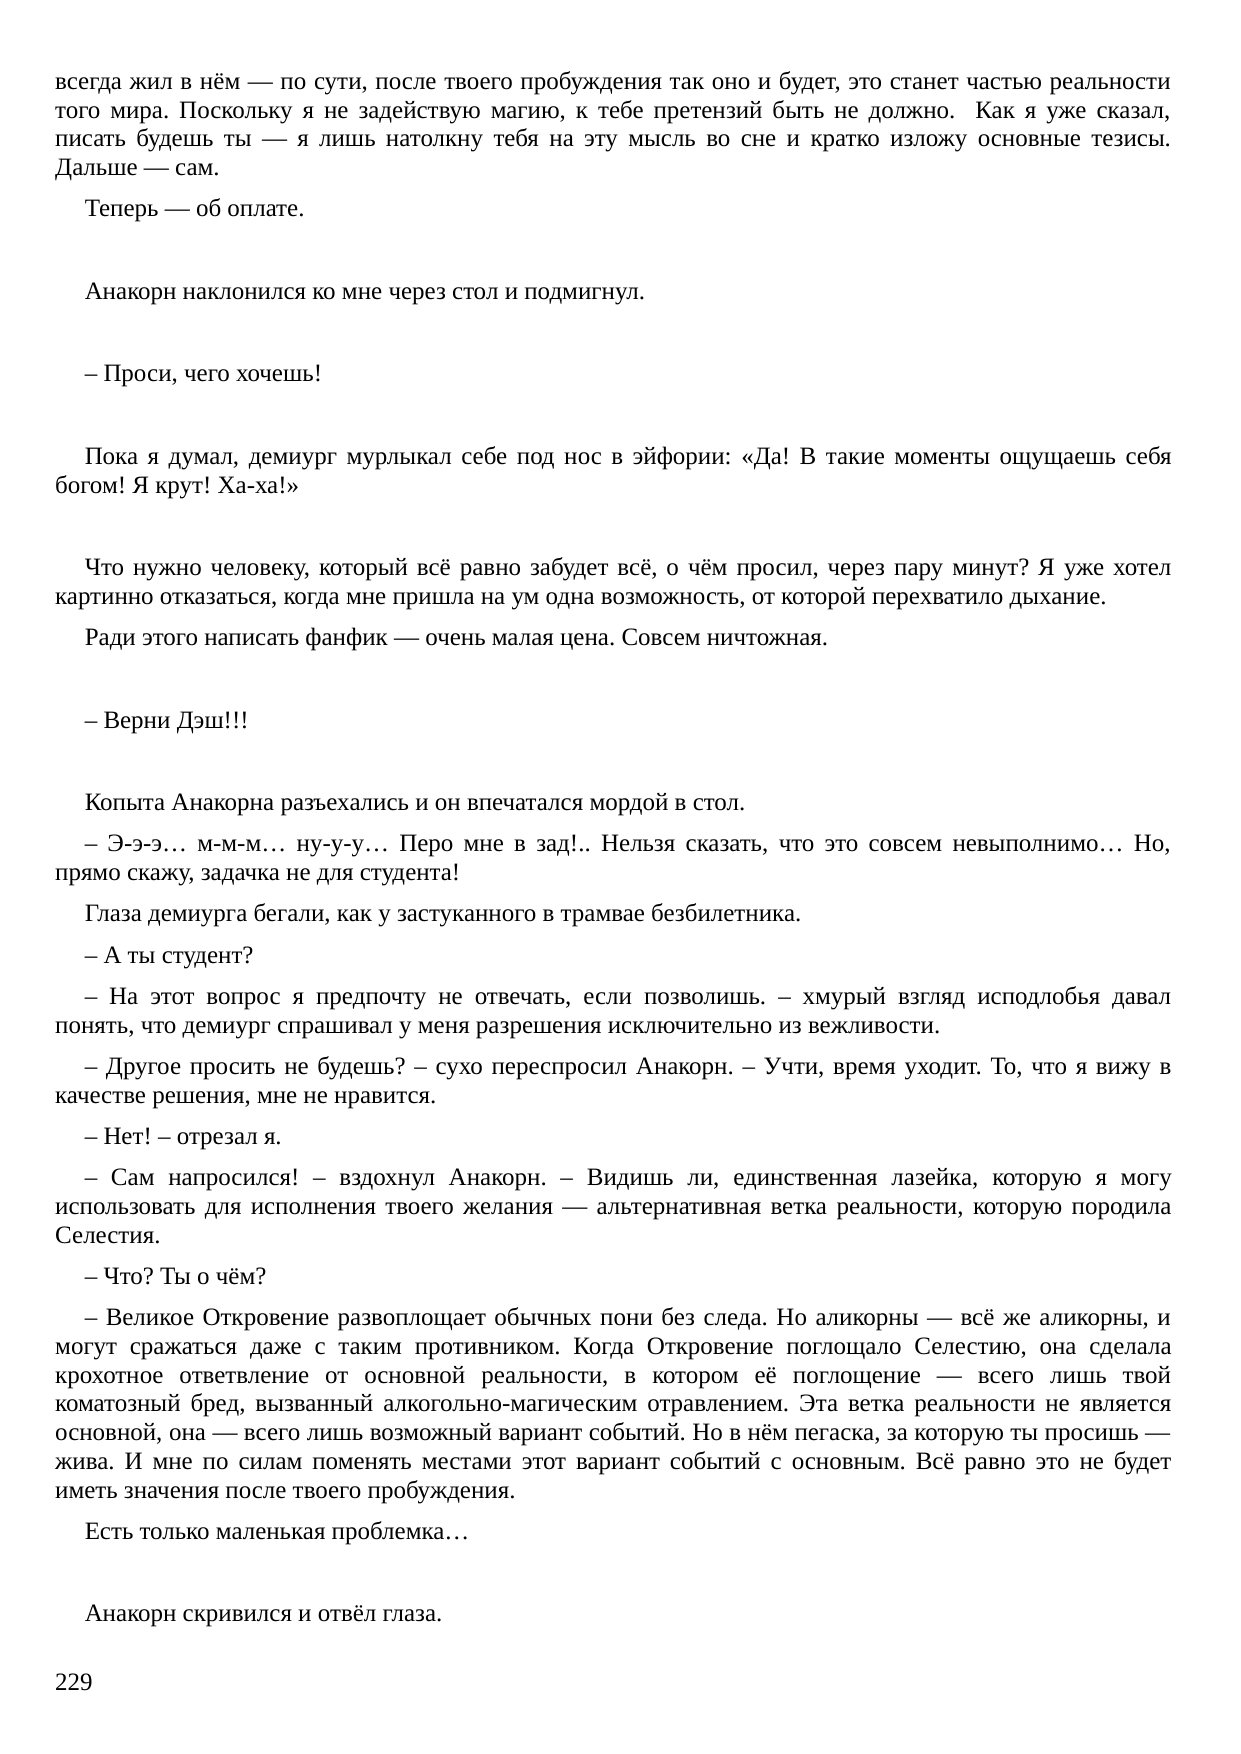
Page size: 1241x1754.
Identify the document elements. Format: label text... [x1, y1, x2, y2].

text Копыта Анакорна разъехались и он впечатался мордой в стол. [55, 787, 1173, 816]
text – А ты студент? [55, 940, 1173, 968]
text Что нужно человеку, который всё равно забудет всё, о чём просил, через пару минут? Я уже хотел картинно отказаться, когда мне пришла на ум одна возможность, от которой перехватило дыхание. [55, 552, 1173, 610]
text – Сам напросился! – вздохнул Анакорн. – Видишь ли, единственная лазейка, которую я могу использовать для исполнения твоего желания — альтернативная ветка реальности, которую породила Селестия. [55, 1162, 1173, 1248]
text – Э-э-э… м-м-м… ну-у-у… Перо мне в зад!.. Нельзя сказать, что это совсем невыполнимо… Но, прямо скажу, задачка не для студента! [55, 828, 1173, 886]
text Пока я думал, демиург мурлыкал себе под нос в эйфории: «Да! В такие моменты ощущаешь себя богом! Я крут! Ха-ха!» [55, 441, 1173, 498]
text – Великое Откровение развоплощает обычных пони без следа. Но аликорны — всё же аликорны, и могут сражаться даже с таким противником. Когда Откровение поглощало Селестию, она сделала крохотное ответвление от основной реальности, в котором её поглощение — всего лишь твой коматозный бред, вызванный алкогольно-магическим отравлением. Эта ветка реальности не является основной, она — всего лишь возможный вариант событий. Но в нём пегаска, за которую ты просишь — жива. И мне по силам поменять местами этот вариант событий с основным. Всё равно это не будет иметь значения после твоего пробуждения. [55, 1302, 1173, 1503]
text – Другое просить не будешь? – сухо переспросил Анакорн. – Учти, время уходит. То, что я вижу в качестве решения, мне не нравится. [55, 1051, 1173, 1108]
text – Верни Дэш!!! [55, 705, 1173, 733]
text Теперь — об оплате. [55, 193, 1173, 222]
text Анакорн наклонился ко мне через стол и подмигнул. [55, 276, 1173, 305]
text – На этот вопрос я предпочту не отвечать, если позволишь. – хмурый взгляд исподлобья давал понять, что демиург спрашивал у меня разрешения исключительно из вежливости. [55, 981, 1173, 1038]
text Ради этого написать фанфик — очень малая цена. Совсем ничтожная. [55, 622, 1173, 651]
text всегда жил в нём — по сути, после твоего пробуждения так оно и будет, это станет частью реальности того мира. Поскольку я не задействую магию, к тебе претензий быть не должно. Как я уже сказал, писать будешь ты — я лишь натолкну тебя на эту мысль во сне и кратко изложу основные тезисы. Дальше — сам. [55, 66, 1173, 181]
text Глаза демиурга бегали, как у застуканного в трамвае безбилетника. [55, 898, 1173, 927]
text – Нет! – отрезал я. [55, 1121, 1173, 1150]
text – Проси, чего хочешь! [55, 358, 1173, 387]
text – Что? Ты о чём? [55, 1261, 1173, 1290]
text Есть только маленькая проблемка… [55, 1516, 1173, 1545]
text Анакорн скривился и отвёл глаза. [55, 1598, 1173, 1627]
